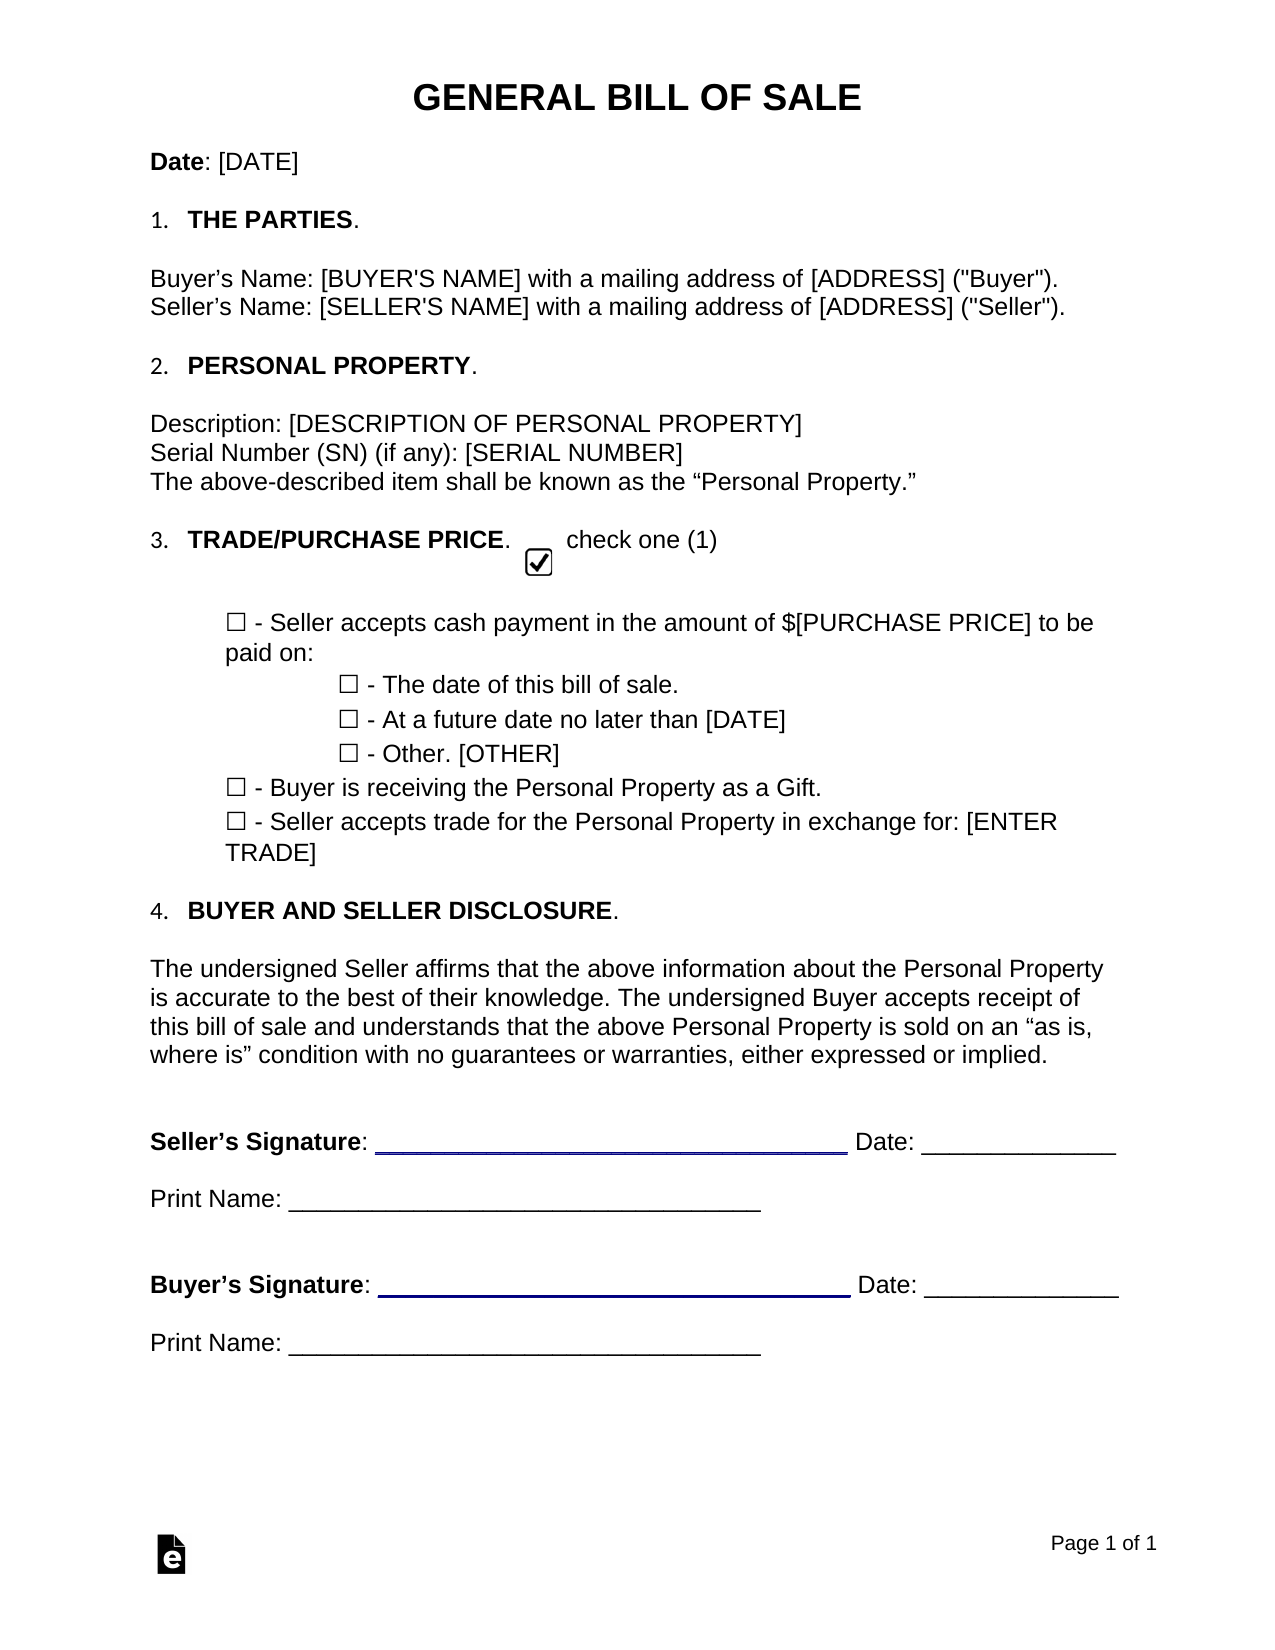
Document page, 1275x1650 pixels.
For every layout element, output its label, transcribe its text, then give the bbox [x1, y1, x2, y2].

text GENERAL BILL OF SALE [150, 75, 1125, 118]
list BUYER AND SELLER DISCLOSURE. [150, 895, 1125, 926]
text Buyer’s Signature: __________________________________ Date: ______________ [150, 1271, 1125, 1299]
text ☐ - Seller accepts trade for the Personal Property in exchange for: [ENTER TRADE] [225, 803, 1125, 866]
list THE PARTIES. [150, 204, 1125, 235]
list Seller’s Name: [SELLER'S NAME] with a mailing address of [ADDRESS] ("Seller"). [150, 292, 1125, 321]
text Date: [DATE] [150, 147, 1125, 176]
list PERSONAL PROPERTY. [150, 350, 1125, 380]
text Serial Number (SN) (if any): [SERIAL NUMBER] [150, 438, 1125, 467]
list Buyer’s Name: [BUYER'S NAME] with a mailing address of [ADDRESS] ("Buyer"). [150, 264, 1125, 292]
text Print Name: __________________________________ [150, 1184, 1125, 1213]
text Seller’s Signature: __________________________________ Date: ______________ [150, 1127, 1125, 1156]
text ☐ - The date of this bill of sale. [337, 667, 1125, 701]
text ☐ - Other. [OTHER] [337, 735, 1125, 769]
text Description: [DESCRIPTION OF PERSONAL PROPERTY] [150, 409, 1125, 438]
text ☐ - Buyer is receiving the Personal Property as a Gift. [225, 769, 1125, 803]
list TRADE/PURCHASE PRICE. check one (1) [150, 524, 1125, 576]
text ☐ - Seller accepts cash payment in the amount of $[PURCHASE PRICE] to be paid on: [225, 604, 1125, 667]
text The undersigned Seller affirms that the above information about the Personal Property is accurate to the best of their knowledge. The undersigned Buyer accepts receipt of this bill of sale and understands that the above Personal Property is sold on an “as is, where is” condition with no guarantees or warranties, either expressed or implied. [150, 954, 1125, 1069]
text The above-described item shall be known as the “Personal Property.” [150, 467, 1125, 495]
text ☐ - At a future date no later than [DATE] [337, 701, 1125, 735]
text Print Name: __________________________________ [150, 1328, 1125, 1357]
